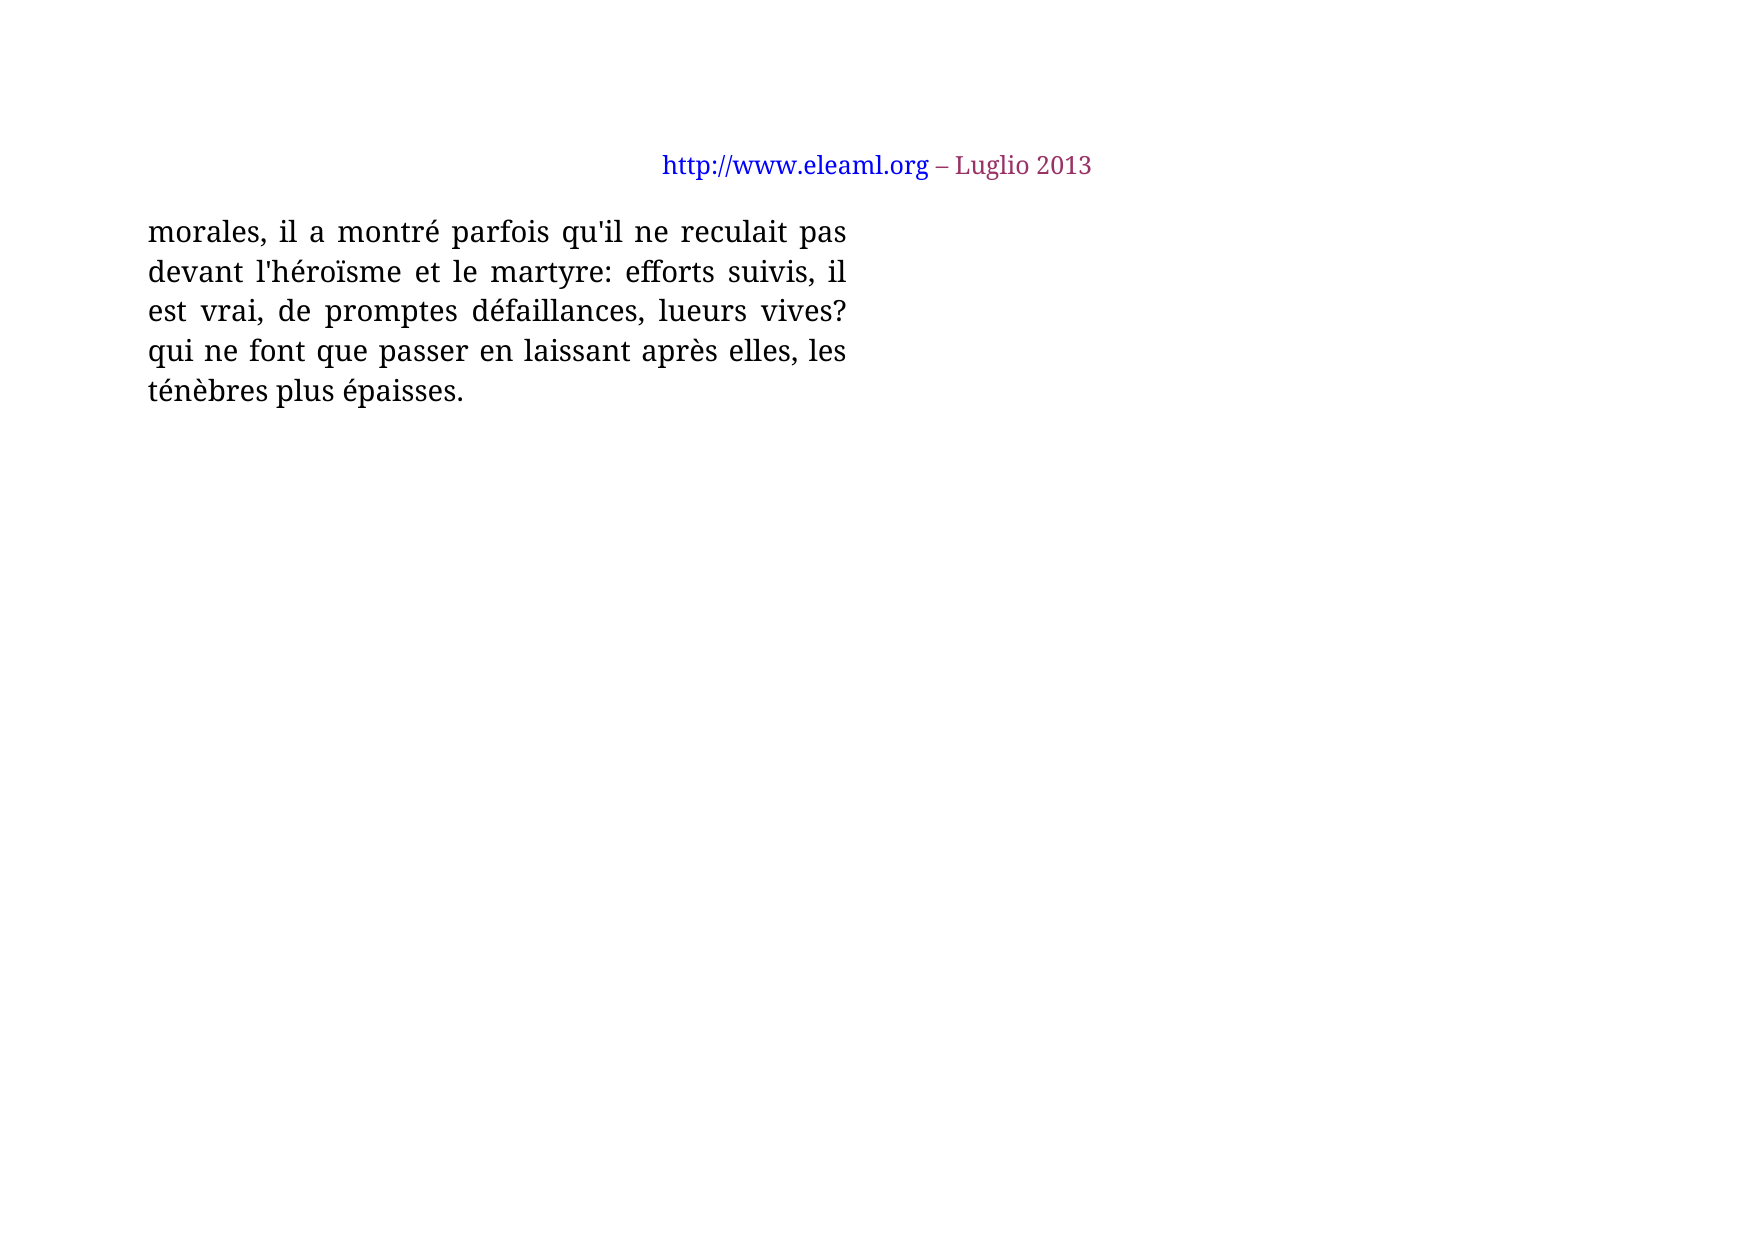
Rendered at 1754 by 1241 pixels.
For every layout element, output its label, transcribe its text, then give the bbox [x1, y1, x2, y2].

text morales, il a montré parfois qu'il ne reculait pas devant l'héroïsme et le martyre: efforts suivis, il est vrai, de promptes défaillances, lueurs vives? qui ne font que passer en laissant après elles, les ténèbres plus épaisses. [148, 211, 847, 409]
